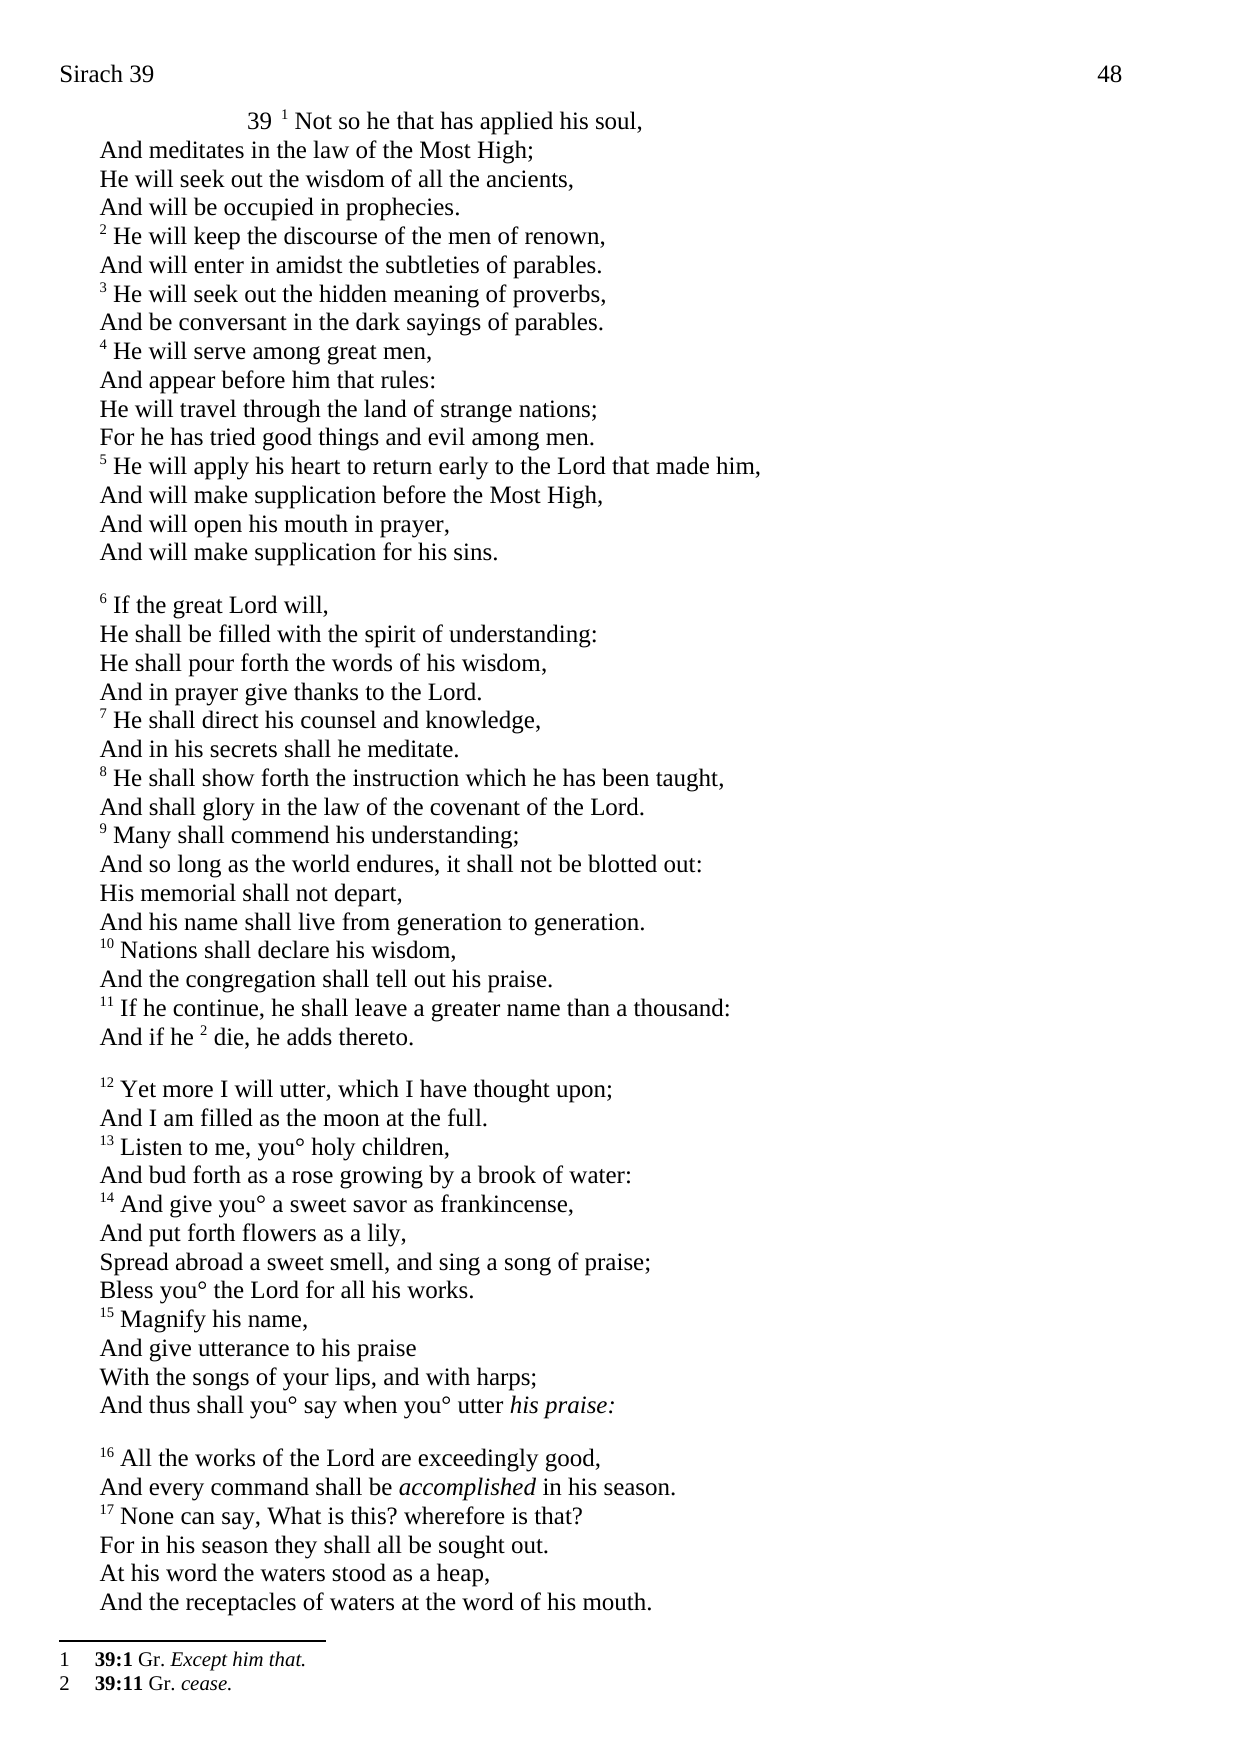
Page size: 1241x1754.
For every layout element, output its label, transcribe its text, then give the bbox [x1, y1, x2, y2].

text 39:1 Gr. Except him that. [59, 1647, 1122, 1671]
text And will open his mouth in prayer, [99, 509, 1122, 537]
text And put forth flowers as a lily, [99, 1218, 1122, 1247]
text 9 Many shall commend his understanding; [99, 820, 1122, 849]
text 16 All the works of the Lord are exceedingly good, [99, 1443, 1122, 1472]
text And will enter in amidst the subtleties of parables. [99, 250, 1122, 279]
text And will make supplication before the Most High, [99, 480, 1122, 509]
text And meditates in the law of the Most High; [99, 135, 1122, 164]
text 3 He will seek out the hidden meaning of proverbs, [99, 279, 1122, 307]
text And in his secrets shall he meditate. [99, 734, 1122, 763]
text 17 None can say, What is this? wherefore is that? [99, 1501, 1122, 1530]
text And in prayer give thanks to the Lord. [99, 677, 1122, 705]
text And thus shall you° say when you° utter his praise: [99, 1391, 1122, 1419]
text And bud forth as a rose growing by a brook of water: [99, 1161, 1122, 1189]
text And his name shall live from generation to generation. [99, 907, 1122, 935]
text Spread abroad a sweet smell, and sing a song of praise; [99, 1247, 1122, 1276]
text 10 Nations shall declare his wisdom, [99, 935, 1122, 964]
text And the receptacles of waters at the word of his mouth. [99, 1587, 1122, 1616]
text 7 He shall direct his counsel and knowledge, [99, 705, 1122, 734]
text 5 He will apply his heart to return early to the Lord that made him, [99, 451, 1122, 480]
text 39 Not so he that has applied his soul, [247, 106, 1122, 135]
text And appear before him that rules: [99, 365, 1122, 394]
text His memorial shall not depart, [99, 878, 1122, 907]
text 13 Listen to me, you° holy children, [99, 1132, 1122, 1161]
text And I am filled as the moon at the full. [99, 1103, 1122, 1132]
text 6 If the great Lord will, [99, 590, 1122, 619]
text For in his season they shall all be sought out. [99, 1530, 1122, 1558]
text And every command shall be accomplished in his season. [99, 1472, 1122, 1501]
text And shall glory in the law of the covenant of the Lord. [99, 792, 1122, 820]
text And give utterance to his praise [99, 1333, 1122, 1362]
text For he has tried good things and evil among men. [99, 422, 1122, 451]
text 12 Yet more I will utter, which I have thought upon; [99, 1074, 1122, 1103]
text 4 He will serve among great men, [99, 336, 1122, 365]
text And if he die, he adds thereto. [99, 1022, 1122, 1050]
text 15 Magnify his name, [99, 1304, 1122, 1333]
text He shall pour forth the words of his wisdom, [99, 648, 1122, 677]
text 8 He shall show forth the instruction which he has been taught, [99, 763, 1122, 792]
text And so long as the world endures, it shall not be blotted out: [99, 849, 1122, 878]
text At his word the waters stood as a heap, [99, 1558, 1122, 1587]
text He will seek out the wisdom of all the ancients, [99, 164, 1122, 192]
text Bless you° the Lord for all his works. [99, 1276, 1122, 1304]
text With the songs of your lips, and with harps; [99, 1362, 1122, 1391]
text 11 If he continue, he shall leave a greater name than a thousand: [99, 993, 1122, 1022]
text 39:11 Gr. cease. [59, 1671, 1122, 1695]
text 14 And give you° a sweet savor as frankincense, [99, 1189, 1122, 1218]
text And be conversant in the dark sayings of parables. [99, 307, 1122, 336]
text He will travel through the land of strange nations; [99, 394, 1122, 422]
text And the congregation shall tell out his praise. [99, 964, 1122, 993]
text And will be occupied in prophecies. [99, 192, 1122, 221]
text 2 He will keep the discourse of the men of renown, [99, 221, 1122, 250]
text He shall be filled with the spirit of understanding: [99, 619, 1122, 648]
text And will make supplication for his sins. [99, 537, 1122, 566]
